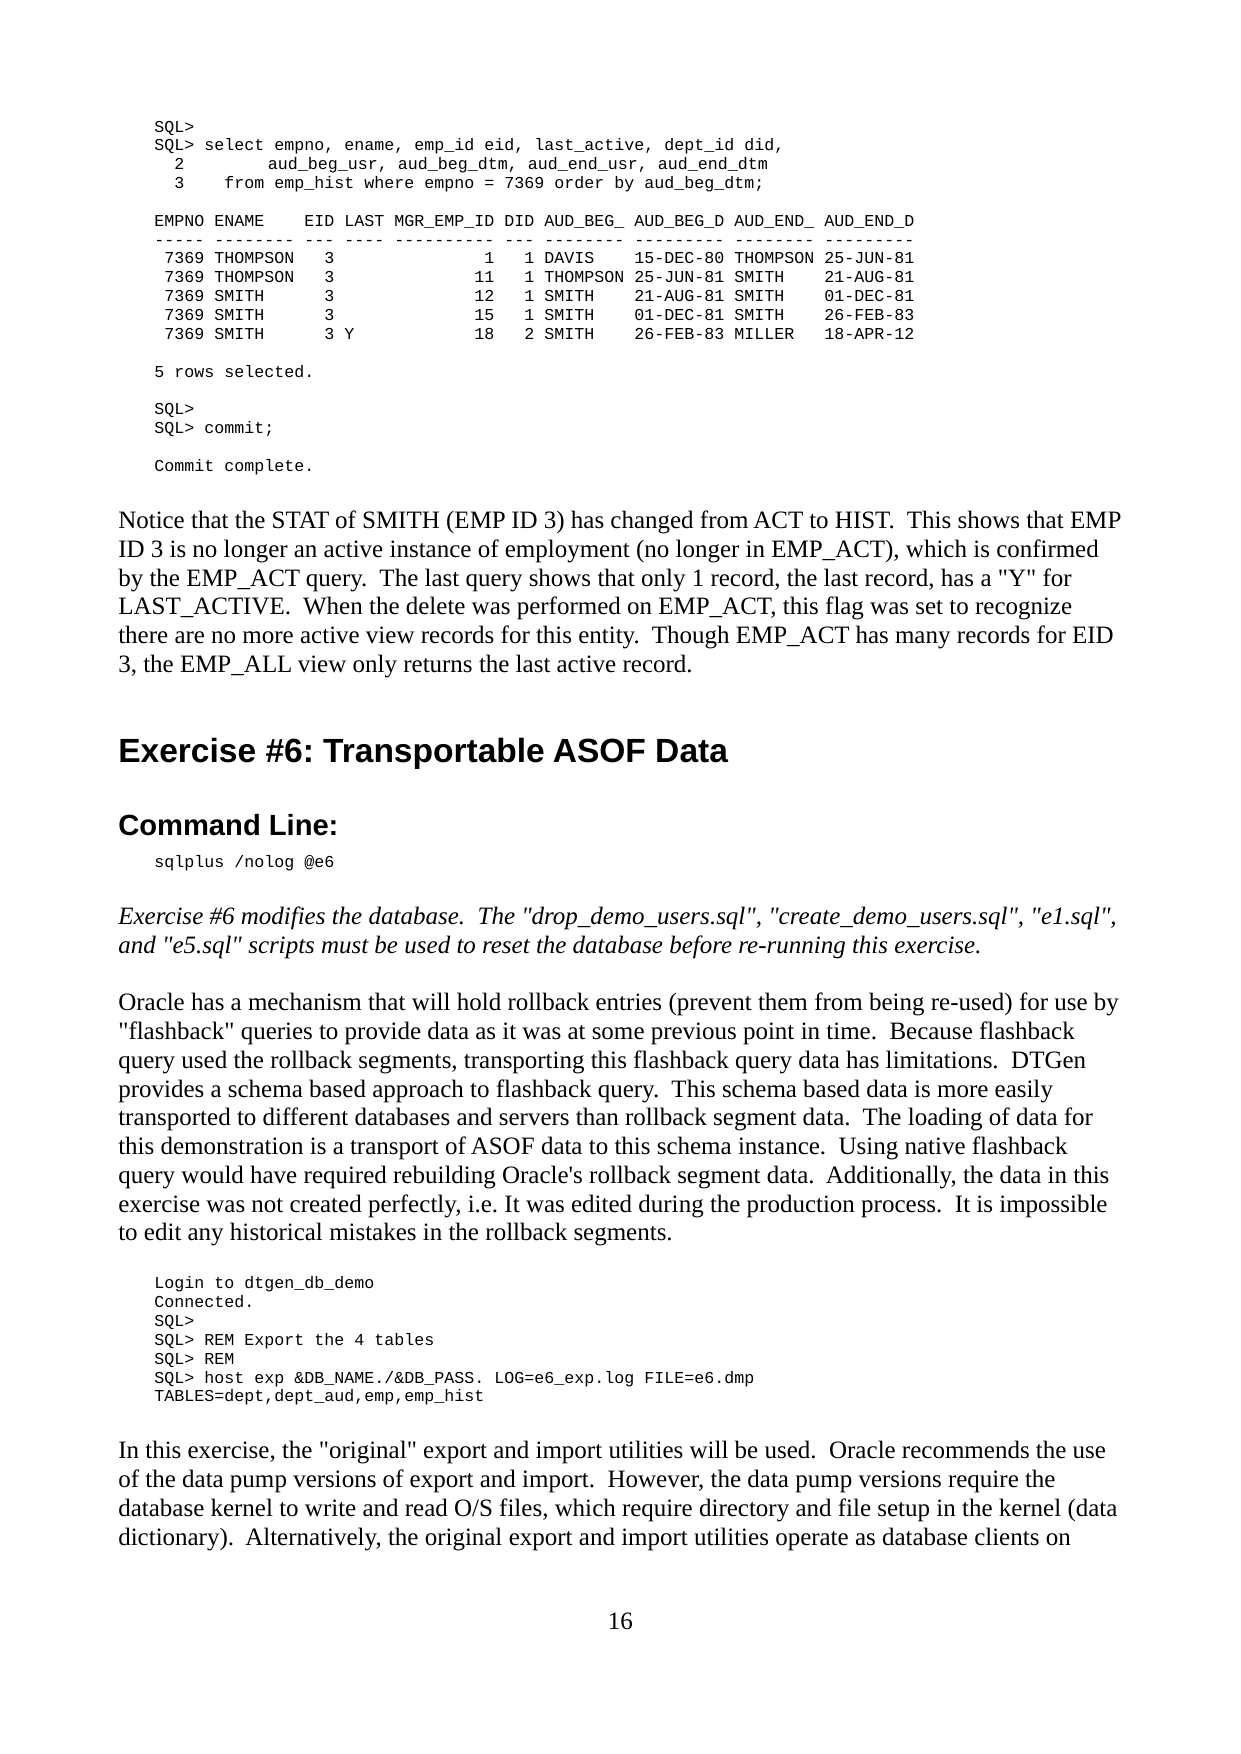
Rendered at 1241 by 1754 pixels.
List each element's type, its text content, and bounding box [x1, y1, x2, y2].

text 2 aud_beg_usr, aud_beg_dtm, aud_end_usr, aud_end_dtm [154, 156, 1086, 175]
text SQL> [154, 1313, 1086, 1331]
subtitle Command Line: [118, 807, 1122, 841]
text Notice that the STAT of SMITH (EMP ID 3) has changed from ACT to HIST. This shows that EMP ID 3 is no longer an active instance of employment (no longer in EMP_ACT), which is confirmed by the EMP_ACT query. The last query shows that only 1 record, the last record, has a "Y" for LAST_ACTIVE. When the delete was performed on EMP_ACT, this flag was set to recognize there are no more active view records for this entity. Though EMP_ACT has many records for EID 3, the EMP_ALL view only returns the last active record. [118, 505, 1122, 678]
text Commit complete. [154, 457, 1086, 476]
text Exercise #6 modifies the database. The "drop_demo_users.sql", "create_demo_users.sql", "e1.sql", and "e5.sql" scripts must be used to reset the database before re-running this exercise. [118, 901, 1122, 959]
text 7369 SMITH 3 15 1 SMITH 01-DEC-81 SMITH 26-FEB-83 [154, 307, 1086, 326]
text SQL> REM Export the 4 tables [154, 1331, 1086, 1350]
text Connected. [154, 1294, 1086, 1313]
text SQL> host exp &DB_NAME./&DB_PASS. LOG=e6_exp.log FILE=e6.dmp TABLES=dept,dept_aud,emp,emp_hist [154, 1369, 1086, 1407]
subtitle Exercise #6: Transportable ASOF Data [118, 731, 1122, 770]
text Login to dtgen_db_demo [154, 1275, 1086, 1294]
text 7369 THOMPSON 3 1 1 DAVIS 15-DEC-80 THOMPSON 25-JUN-81 [154, 250, 1086, 269]
text SQL> commit; [154, 420, 1086, 439]
text SQL> [154, 401, 1086, 420]
text SQL> [154, 118, 1086, 137]
text sqlplus /nolog @e6 [154, 853, 1086, 872]
text EMPNO ENAME EID LAST MGR_EMP_ID DID AUD_BEG_ AUD_BEG_D AUD_END_ AUD_END_D [154, 212, 1086, 231]
text In this exercise, the "original" export and import utilities will be used. Oracle recommends the use of the data pump versions of export and import. However, the data pump versions require the database kernel to write and read O/S files, which require directory and file setup in the kernel (data dictionary). Alternatively, the original export and import utilities operate as database clients on [118, 1436, 1122, 1551]
text SQL> REM [154, 1350, 1086, 1369]
text 7369 THOMPSON 3 11 1 THOMPSON 25-JUN-81 SMITH 21-AUG-81 [154, 269, 1086, 288]
text 5 rows selected. [154, 363, 1086, 382]
text 7369 SMITH 3 Y 18 2 SMITH 26-FEB-83 MILLER 18-APR-12 [154, 326, 1086, 344]
text ----- -------- --- ---- ---------- --- -------- --------- -------- --------- [154, 231, 1086, 250]
text 3 from emp_hist where empno = 7369 order by aud_beg_dtm; [154, 175, 1086, 193]
text Oracle has a mechanism that will hold rollback entries (prevent them from being re-used) for use by "flashback" queries to provide data as it was at some previous point in time. Because flashback query used the rollback segments, transporting this flashback query data has limitations. DTGen provides a schema based approach to flashback query. This schema based data is more easily transported to different databases and servers than rollback segment data. The loading of data for this demonstration is a transport of ASOF data to this schema instance. Using native flashback query would have required rebuilding Oracle's rollback segment data. Additionally, the data in this exercise was not created perfectly, i.e. It was edited during the production process. It is impossible to edit any historical mistakes in the rollback segments. [118, 987, 1122, 1246]
text SQL> select empno, ename, emp_id eid, last_active, dept_id did, [154, 137, 1086, 156]
text 7369 SMITH 3 12 1 SMITH 21-AUG-81 SMITH 01-DEC-81 [154, 288, 1086, 307]
